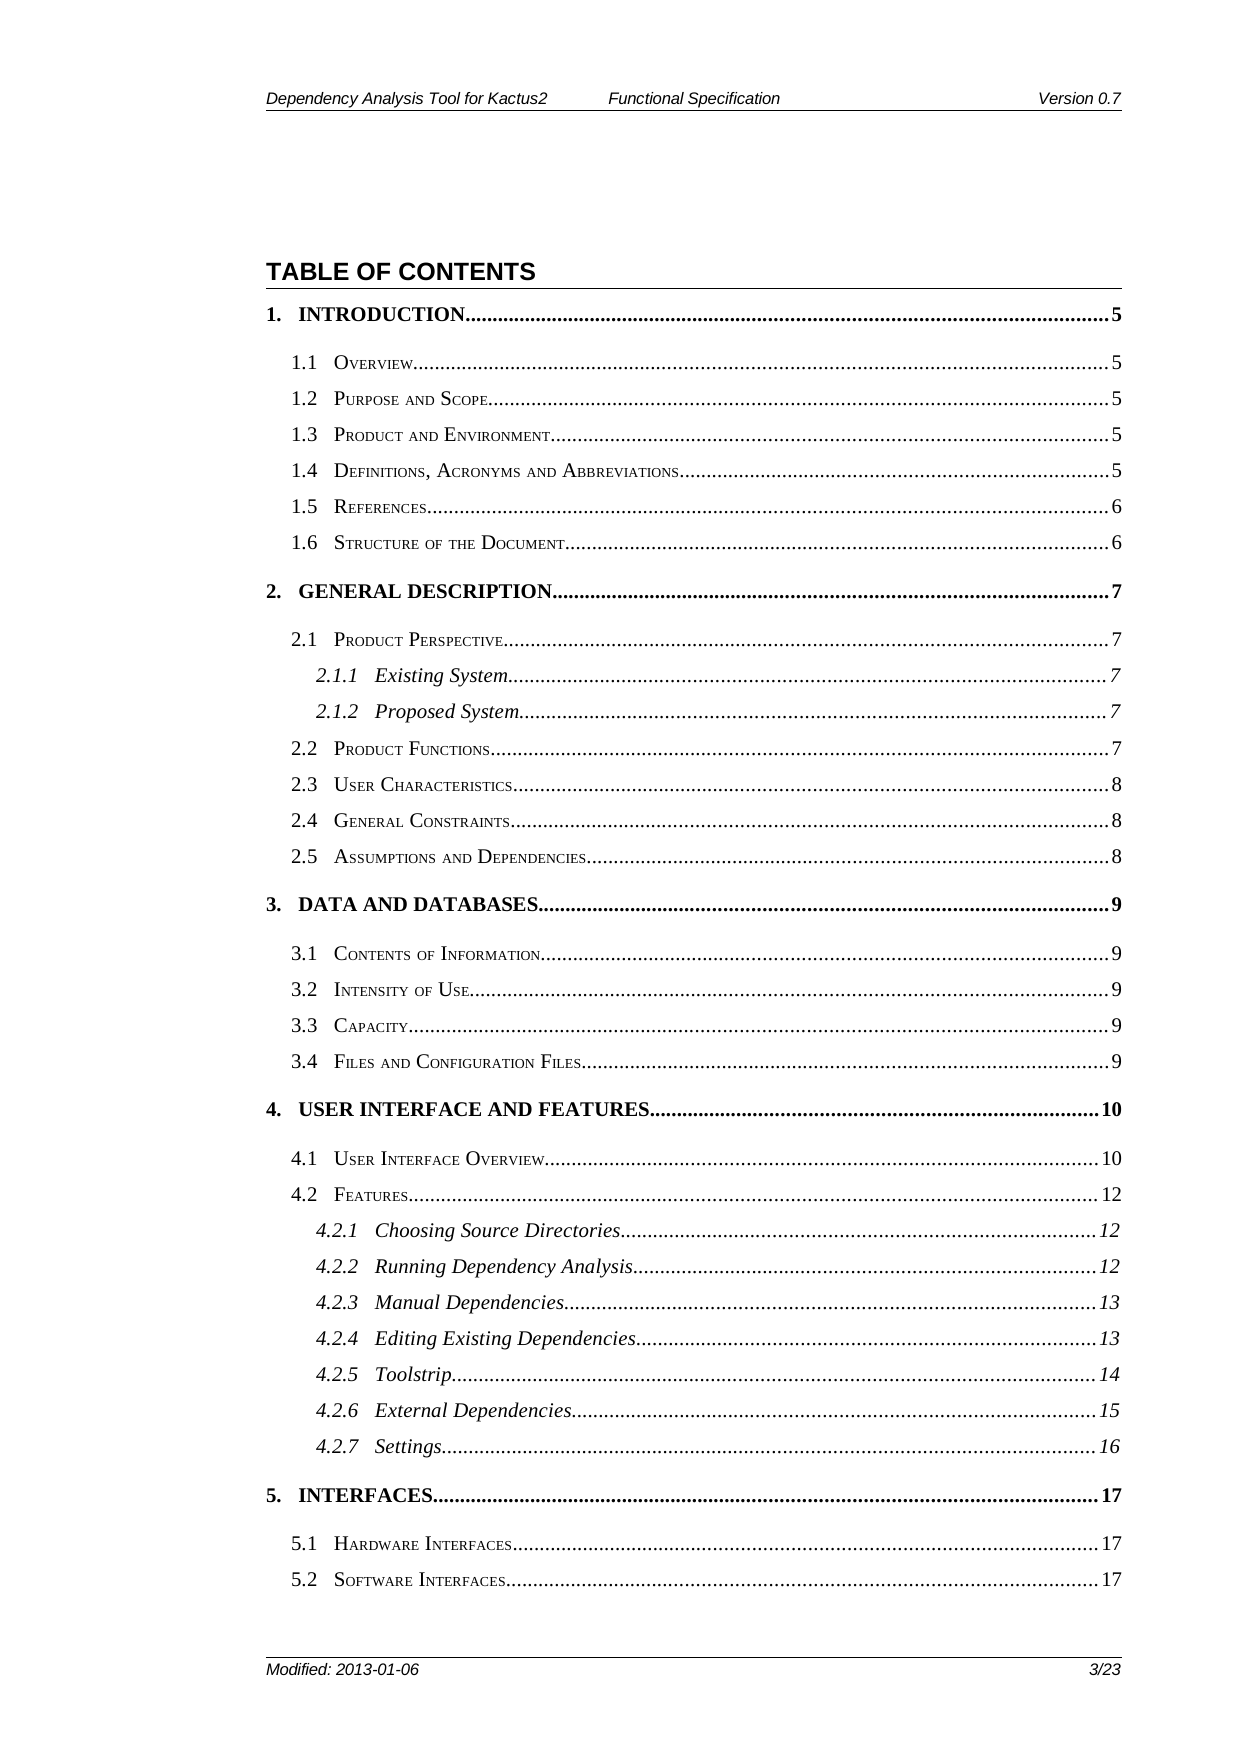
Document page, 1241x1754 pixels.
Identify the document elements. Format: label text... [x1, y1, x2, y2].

text 4.2.2 Running Dependency Analysis 12 [316, 1254, 1122, 1278]
text 2.1.2 Proposed System 7 [316, 699, 1122, 723]
text 2.5 Assumptions and Dependencies 8 [291, 843, 1122, 868]
text 5.1 Hardware Interfaces 17 [291, 1531, 1122, 1555]
text 4.2.7 Settings 16 [316, 1434, 1122, 1458]
text 2.4 General Constraints 8 [291, 807, 1122, 832]
text 3.3 Capacity 9 [291, 1013, 1122, 1037]
text 1.3 Product and Environment 5 [291, 422, 1122, 446]
text 1.1 Overview 5 [291, 350, 1122, 374]
text 1.6 Structure of the Document 6 [291, 530, 1122, 554]
text 5. Interfaces 17 [266, 1483, 1122, 1507]
text 2.2 Product Functions 7 [291, 735, 1122, 759]
text 2.3 User Characteristics 8 [291, 771, 1122, 796]
text 1.2 Purpose and Scope 5 [291, 386, 1122, 410]
text 1. Introduction 5 [266, 301, 1122, 326]
text 5.2 Software Interfaces 17 [291, 1567, 1122, 1591]
text 2.1.1 Existing System 7 [316, 663, 1122, 687]
text 2.1 Product Perspective 7 [291, 627, 1122, 651]
text 4.2.5 Toolstrip 14 [316, 1362, 1122, 1386]
text 1.5 References 6 [291, 494, 1122, 518]
text 4.2.3 Manual Dependencies 13 [316, 1290, 1122, 1314]
text 3. Data and Databases 9 [266, 892, 1122, 916]
text 3.4 Files and Configuration Files 9 [291, 1049, 1122, 1073]
text 4.2.1 Choosing Source Directories 12 [316, 1218, 1122, 1242]
text 4.2.4 Editing Existing Dependencies 13 [316, 1326, 1122, 1350]
list Table of Contents [266, 257, 1122, 288]
text 4.2.6 External Dependencies 15 [316, 1398, 1122, 1422]
text 4.1 User Interface Overview 10 [291, 1146, 1122, 1170]
text 2. General Description 7 [266, 579, 1122, 603]
text 4. User Interface and Features 10 [266, 1097, 1122, 1121]
text 1.4 Definitions, Acronyms and Abbreviations 5 [291, 458, 1122, 482]
text 3.1 Contents of Information 9 [291, 941, 1122, 965]
text 4.2 Features 12 [291, 1182, 1122, 1206]
text 3.2 Intensity of Use 9 [291, 977, 1122, 1001]
